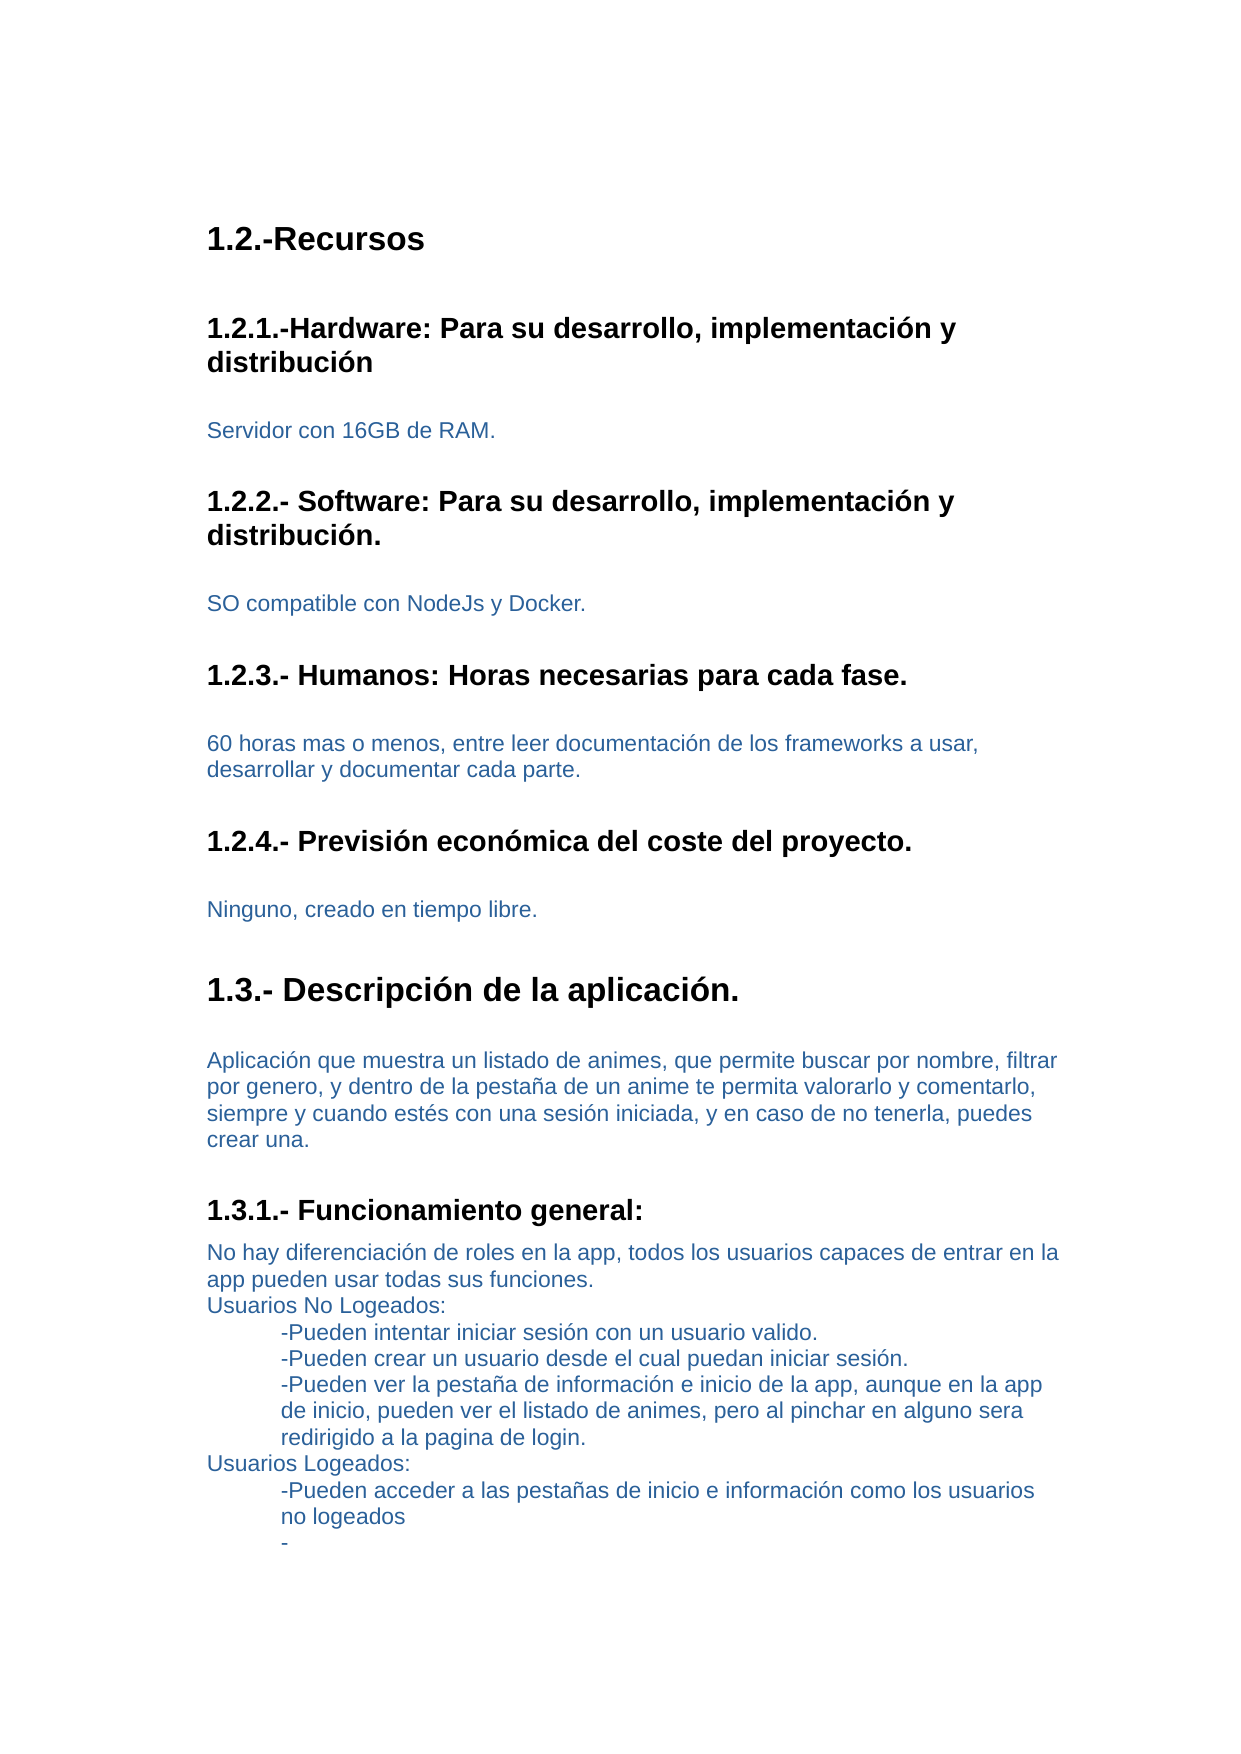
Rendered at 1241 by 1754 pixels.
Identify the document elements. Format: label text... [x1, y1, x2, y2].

subtitle 1.2.2.- Software: Para su desarrollo, implementación y distribución. [207, 484, 1063, 552]
text Aplicación que muestra un listado de animes, que permite buscar por nombre, filtrar por genero, y dentro de la pestaña de un anime te permita valorarlo y comentarlo, siempre y cuando estés con una sesión iniciada, y en caso de no tenerla, puedes crear una. [207, 1047, 1063, 1152]
text Usuarios No Logeados: [207, 1292, 1063, 1318]
subtitle 1.3.1.- Funcionamiento general: [207, 1193, 1063, 1227]
subtitle 1.2.-Recursos [207, 219, 1063, 258]
text Servidor con 16GB de RAM. [207, 417, 1063, 443]
subtitle 1.3.- Descripción de la aplicación. [207, 970, 1063, 1008]
text -Pueden ver la pestaña de información e inicio de la app, aunque en la app de inicio, pueden ver el listado de animes, pero al pinchar en alguno sera redirigido a la pagina de login. [207, 1371, 1063, 1450]
subtitle 1.2.1.-Hardware: Para su desarrollo, implementación y distribución [207, 311, 1063, 378]
text 60 horas mas o menos, entre leer documentación de los frameworks a usar, desarrollar y documentar cada parte. [207, 730, 1063, 783]
text No hay diferenciación de roles en la app, todos los usuarios capaces de entrar en la app pueden usar todas sus funciones. [207, 1239, 1063, 1292]
text -Pueden intentar iniciar sesión con un usuario valido. [207, 1318, 1063, 1345]
text SO compatible con NodeJs y Docker. [207, 590, 1063, 617]
text -Pueden crear un usuario desde el cual puedan iniciar sesión. [207, 1345, 1063, 1371]
text - [207, 1529, 1063, 1556]
text Usuarios Logeados: [207, 1450, 1063, 1477]
text Ninguno, creado en tiempo libre. [207, 896, 1063, 922]
subtitle 1.2.4.- Previsión económica del coste del proyecto. [207, 824, 1063, 857]
text -Pueden acceder a las pestañas de inicio e información como los usuarios no logeados [207, 1477, 1063, 1529]
subtitle 1.2.3.- Humanos: Horas necesarias para cada fase. [207, 658, 1063, 691]
